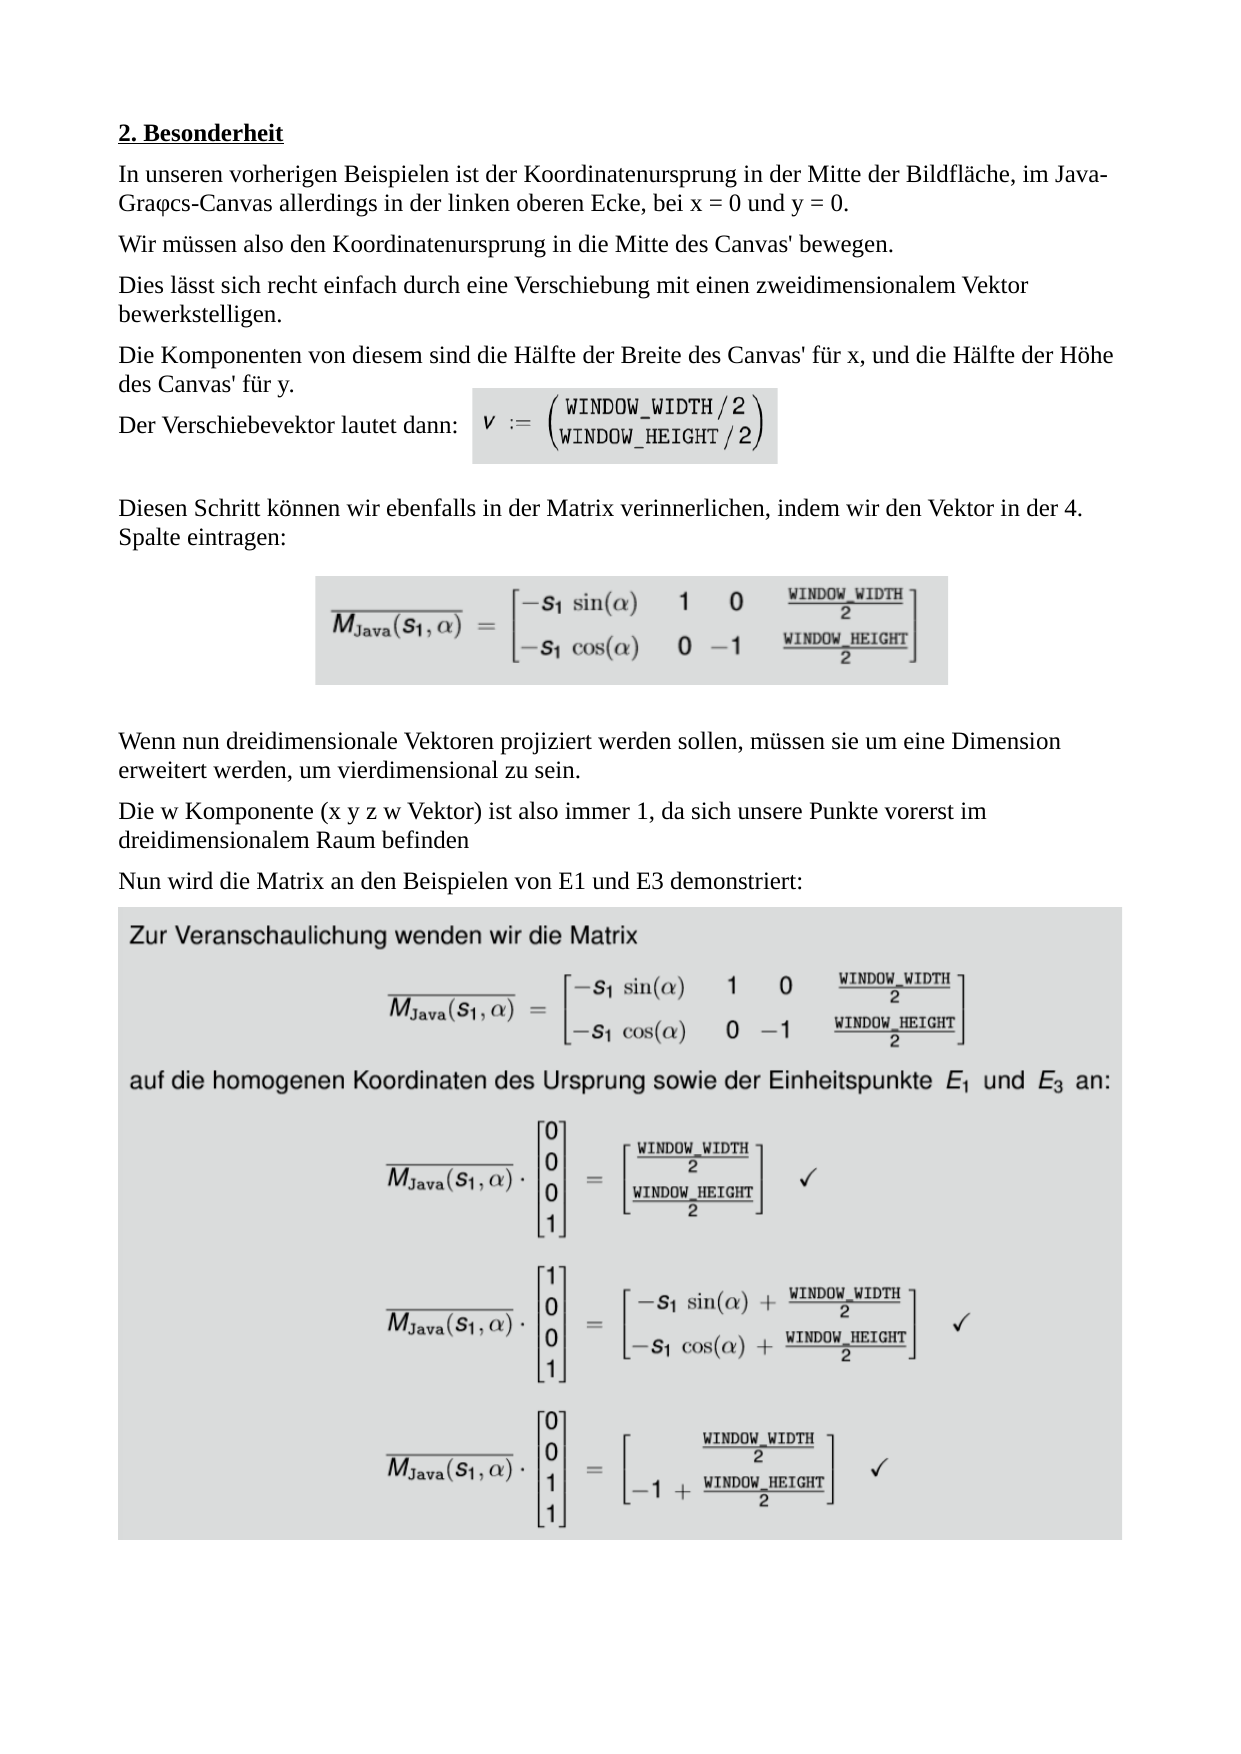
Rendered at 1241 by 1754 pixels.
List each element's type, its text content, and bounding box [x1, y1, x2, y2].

picture [118, 907, 1123, 1540]
text Nun wird die Matrix an den Beispielen von E1 und E3 demonstriert: [118, 866, 1122, 895]
text Die w Komponente (x y z w Vektor) ist also immer 1, da sich unsere Punkte vorerst im dreidimensionalem Raum befinden [118, 796, 1122, 854]
text [778, 411, 1122, 439]
text Diesen Schritt können wir ebenfalls in der Matrix verinnerlichen, indem wir den Vektor in der 4. Spalte eintragen: [118, 493, 1122, 551]
text Dies lässt sich recht einfach durch eine Verschiebung mit einen zweidimensionalem Vektor bewerkstelligen. [118, 271, 1122, 328]
text Die Komponenten von diesem sind die Hälfte der Breite des Canvas' für x, und die Hälfte der Höhe des Canvas' für y. [118, 341, 1122, 398]
picture [315, 576, 949, 685]
text Der Verschiebevektor lautet dann: [118, 411, 472, 439]
text 2. Besonderheit [118, 118, 1122, 147]
picture [472, 388, 778, 464]
text Wenn nun dreidimensionale Vektoren projiziert werden sollen, müssen sie um eine Dimension erweitert werden, um vierdimensional zu sein. [118, 726, 1122, 784]
text In unseren vorherigen Beispielen ist der Koordinatenursprung in der Mitte der Bildfläche, im Java-Graφcs-Canvas allerdings in der linken oberen Ecke, bei x = 0 und y = 0. [118, 159, 1122, 217]
text Wir müssen also den Koordinatenursprung in die Mitte des Canvas' bewegen. [118, 229, 1122, 258]
